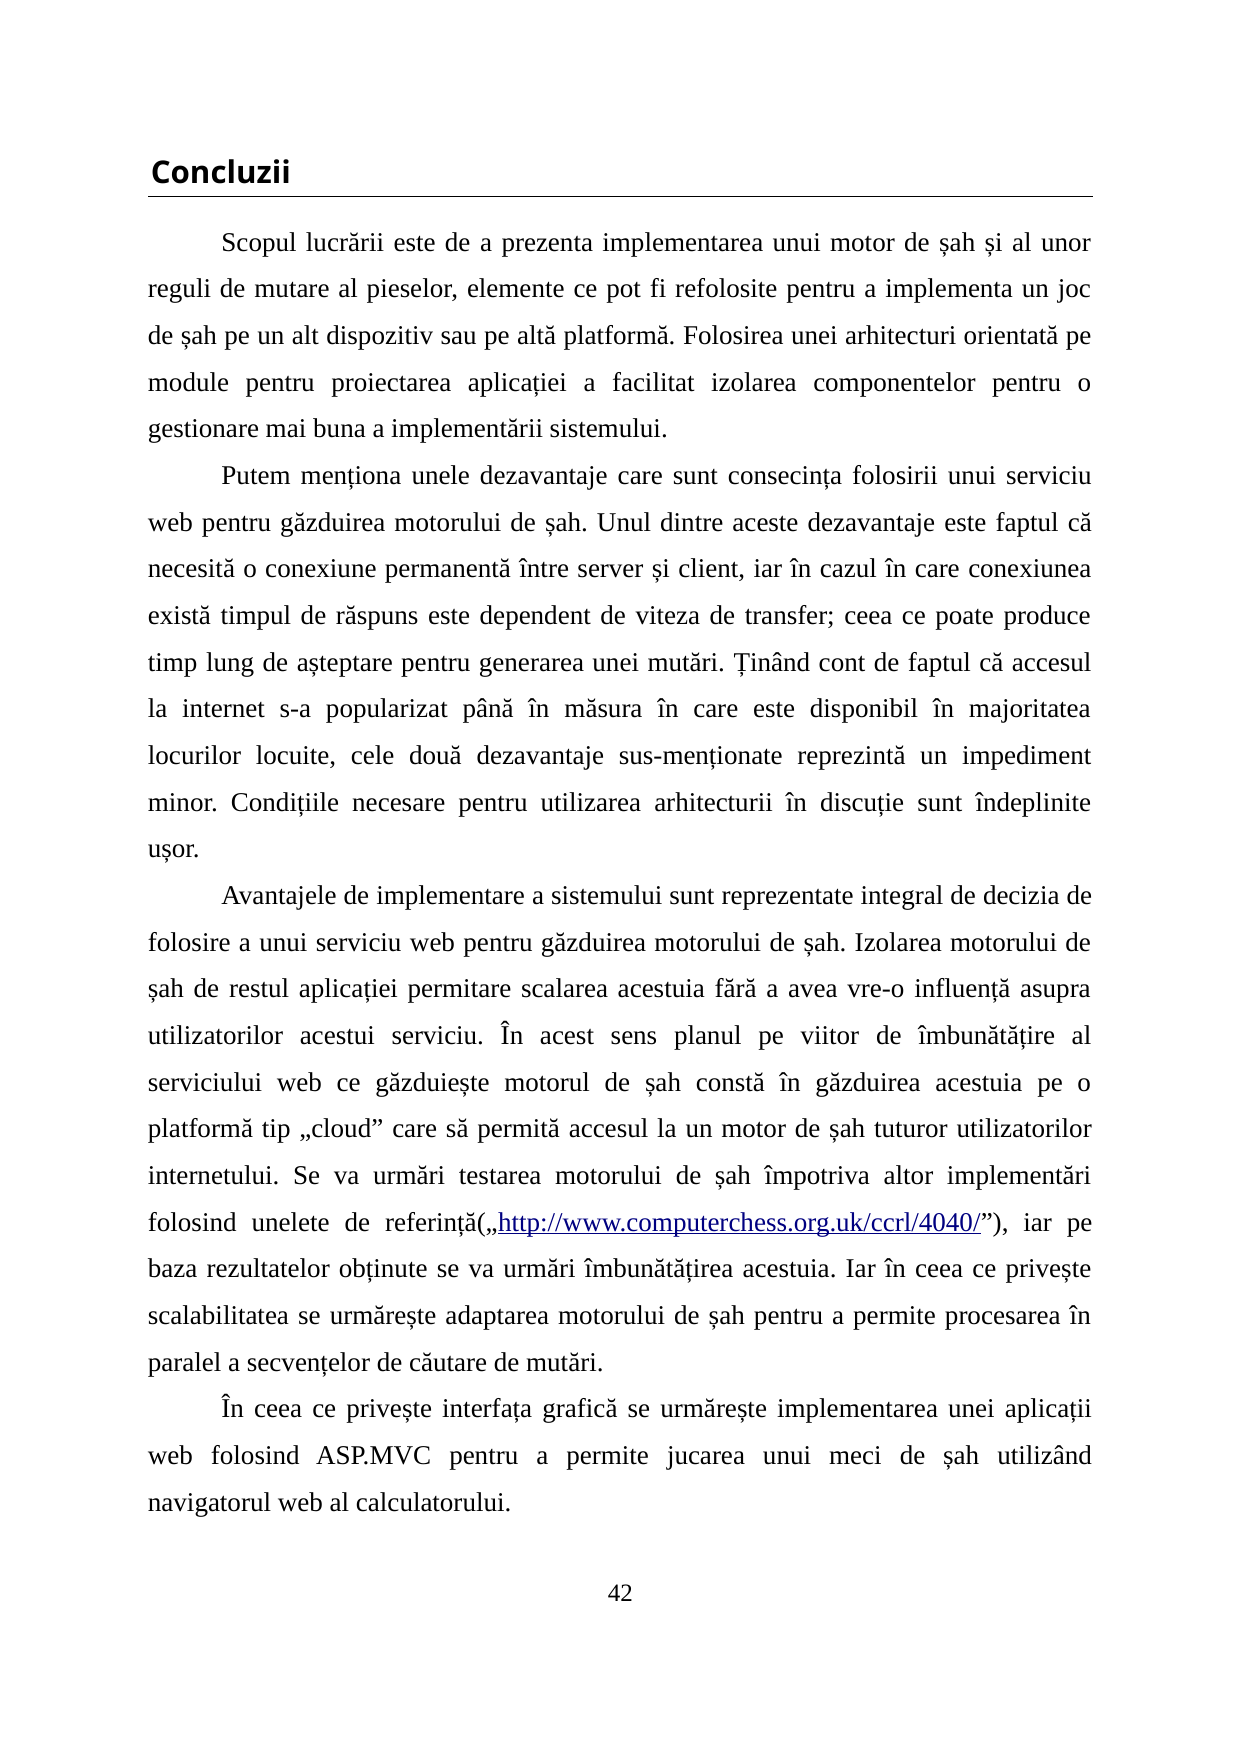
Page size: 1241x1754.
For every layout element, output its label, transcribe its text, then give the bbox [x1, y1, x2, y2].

text Scopul lucrării este de a prezenta implementarea unui motor de șah și al unor reguli de mutare al pieselor, elemente ce pot fi refolosite pentru a implementa un joc de șah pe un alt dispozitiv sau pe altă platformă. Folosirea unei arhitecturi orientată pe module pentru proiectarea aplicației a facilitat izolarea componentelor pentru o gestionare mai buna a implementării sistemului. [148, 226, 1093, 443]
text Putem menționa unele dezavantaje care sunt consecința folosirii unui serviciu web pentru găzduirea motorului de șah. Unul dintre aceste dezavantaje este faptul că necesită o conexiune permanentă între server și client, iar în cazul în care conexiunea există timpul de răspuns este dependent de viteza de transfer; ceea ce poate produce timp lung de așteptare pentru generarea unei mutări. Ținând cont de faptul că accesul la internet s-a popularizat până în măsura în care este disponibil în majoritatea locurilor locuite, cele două dezavantaje sus-menționate reprezintă un impediment minor. Condițiile necesare pentru utilizarea arhitecturii în discuție sunt îndeplinite ușor. [148, 459, 1093, 863]
text Avantajele de implementare a sistemului sunt reprezentate integral de decizia de folosire a unui serviciu web pentru găzduirea motorului de șah. Izolarea motorului de șah de restul aplicației permitare scalarea acestuia fără a avea vre-o influență asupra utilizatorilor acestui serviciu. În acest sens planul pe viitor de îmbunătățire al serviciului web ce găzduiește motorul de șah constă în găzduirea acestuia pe o platformă tip „cloud” care să permită accesul la un motor de șah tuturor utilizatorilor internetului. Se va urmări testarea motorului de șah împotriva altor implementări folosind unelete de referință(„http://www.computerchess.org.uk/ccrl/4040/”), iar pe baza rezultatelor obținute se va urmări îmbunătățirea acestuia. Iar în ceea ce privește scalabilitatea se urmărește adaptarea motorului de șah pentru a permite procesarea în paralel a secvențelor de căutare de mutări. [148, 879, 1093, 1377]
text În ceea ce privește interfața grafică se urmărește implementarea unei aplicații web folosind ASP.MVC pentru a permite jucarea unui meci de șah utilizând navigatorul web al calculatorului. [148, 1392, 1093, 1517]
